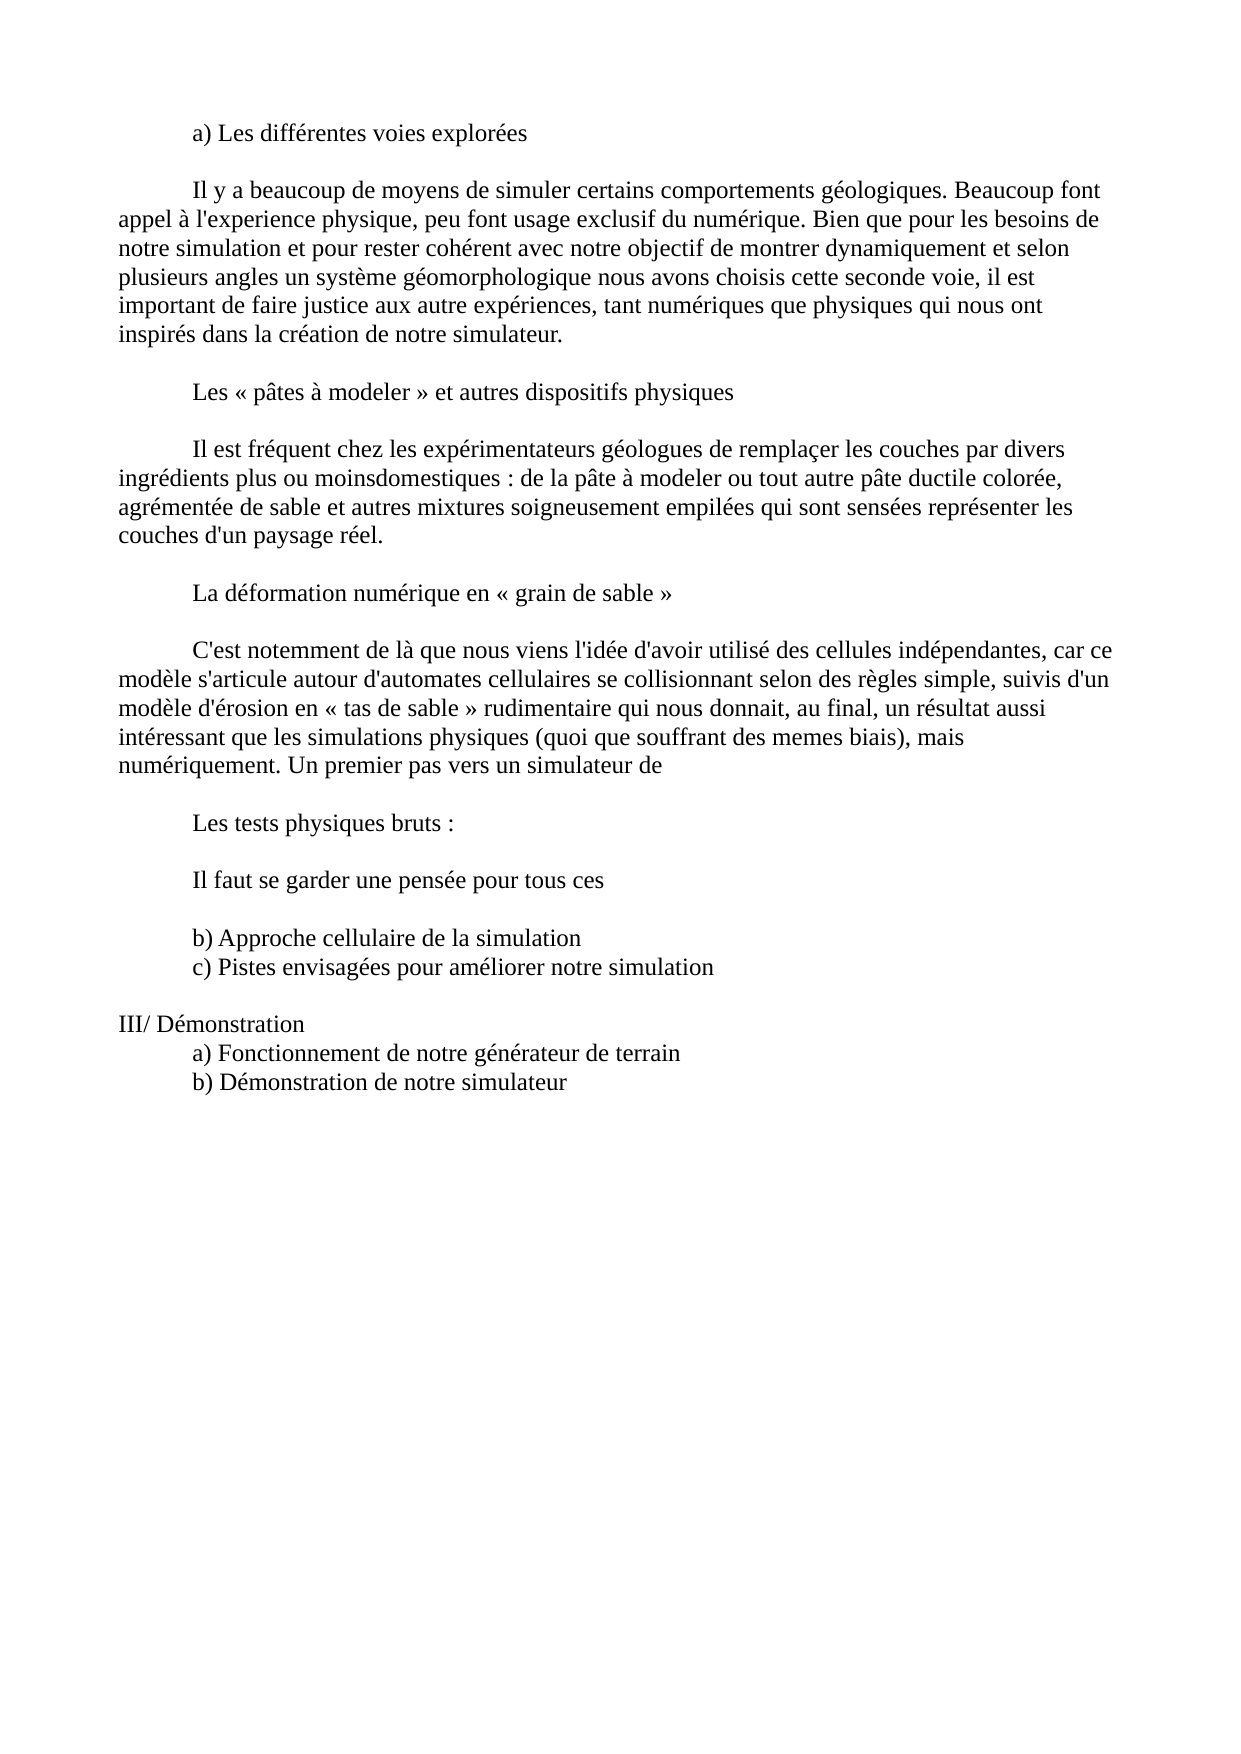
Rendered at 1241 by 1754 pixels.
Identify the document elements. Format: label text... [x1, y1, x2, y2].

text b) Approche cellulaire de la simulation [118, 923, 1122, 952]
text La déformation numérique en « grain de sable » [118, 578, 1122, 607]
text Les « pâtes à modeler » et autres dispositifs physiques [118, 377, 1122, 406]
text Il faut se garder une pensée pour tous ces [118, 866, 1122, 894]
text Il est fréquent chez les expérimentateurs géologues de remplaçer les couches par divers ingrédients plus ou moinsdomestiques : de la pâte à modeler ou tout autre pâte ductile colorée, agrémentée de sable et autres mixtures soigneusement empilées qui sont sensées représenter les couches d'un paysage réel. [118, 434, 1122, 549]
text III/ Démonstration [118, 1009, 1122, 1038]
text a) Les différentes voies explorées [118, 118, 1122, 147]
text a) Fonctionnement de notre générateur de terrain [118, 1038, 1122, 1067]
text Les tests physiques bruts : [118, 808, 1122, 837]
text b) Démonstration de notre simulateur [118, 1067, 1122, 1096]
text c) Pistes envisagées pour améliorer notre simulation [118, 952, 1122, 981]
text Il y a beaucoup de moyens de simuler certains comportements géologiques. Beaucoup font appel à l'experience physique, peu font usage exclusif du numérique. Bien que pour les besoins de notre simulation et pour rester cohérent avec notre objectif de montrer dynamiquement et selon plusieurs angles un système géomorphologique nous avons choisis cette seconde voie, il est important de faire justice aux autre expériences, tant numériques que physiques qui nous ont inspirés dans la création de notre simulateur. [118, 176, 1122, 348]
text C'est notemment de là que nous viens l'idée d'avoir utilisé des cellules indépendantes, car ce modèle s'articule autour d'automates cellulaires se collisionnant selon des règles simple, suivis d'un modèle d'érosion en « tas de sable » rudimentaire qui nous donnait, au final, un résultat aussi intéressant que les simulations physiques (quoi que souffrant des memes biais), mais numériquement. Un premier pas vers un simulateur de [118, 636, 1122, 779]
